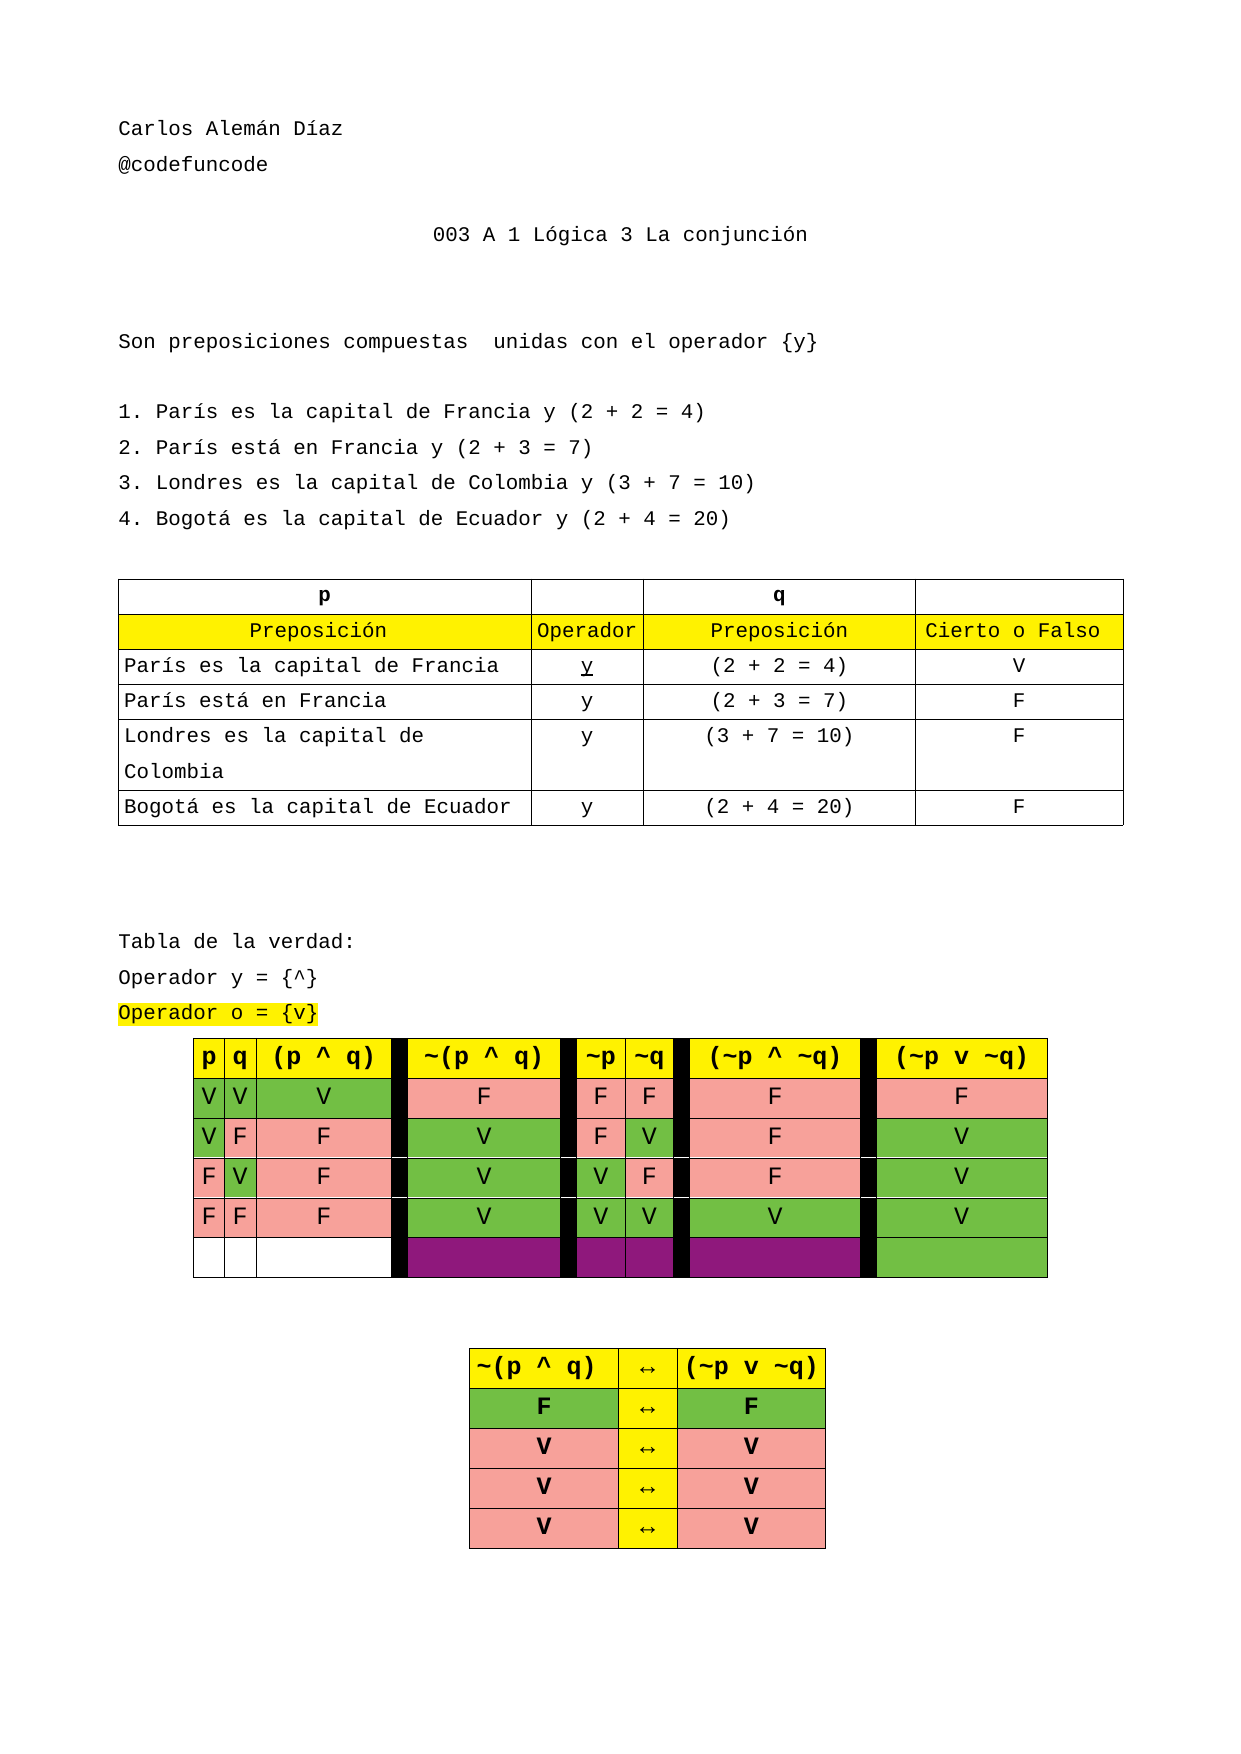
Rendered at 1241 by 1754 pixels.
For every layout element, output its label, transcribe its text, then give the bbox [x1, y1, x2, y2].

table_cell [674, 1119, 689, 1157]
table_header [674, 1039, 689, 1078]
table_cell Preposición [119, 615, 531, 649]
table_cell París es la capital de Francia [119, 650, 531, 684]
table_cell ↔ [619, 1509, 677, 1548]
table_cell F [916, 791, 1123, 825]
table_cell V [470, 1429, 618, 1468]
table_cell V [916, 650, 1123, 684]
table_cell [861, 1079, 876, 1118]
table_cell V [194, 1079, 224, 1118]
table_cell Londres es la capital de Colombia [119, 720, 531, 790]
table_cell V [577, 1159, 625, 1197]
table_cell F [225, 1199, 256, 1237]
table_cell Preposición [644, 615, 915, 649]
text Son preposiciones compuestas unidas con el operador {y} [118, 331, 1122, 354]
table_header (p ^ q) [257, 1039, 391, 1078]
table_cell [861, 1238, 876, 1277]
table_cell Cierto o Falso [916, 615, 1123, 649]
table_cell [561, 1119, 576, 1157]
table_cell [626, 1238, 673, 1277]
table_cell [392, 1238, 407, 1277]
table_cell V [408, 1159, 560, 1197]
table_cell [392, 1159, 407, 1197]
table_cell y [532, 650, 643, 684]
table_cell [674, 1238, 689, 1277]
table_cell [257, 1238, 391, 1277]
table_cell [392, 1119, 407, 1157]
table_cell [674, 1079, 689, 1118]
text 2. París está en Francia y (2 + 3 = 7) [118, 437, 1122, 461]
table_cell [561, 1199, 576, 1237]
table_cell [674, 1199, 689, 1237]
table_cell F [257, 1159, 391, 1197]
table_cell [690, 1238, 860, 1277]
table_cell [861, 1159, 876, 1197]
table_cell F [577, 1079, 625, 1118]
table_cell ↔ [619, 1469, 677, 1508]
table_header [561, 1039, 576, 1078]
table_cell F [690, 1079, 860, 1118]
table_cell y [532, 791, 643, 825]
table_cell F [257, 1119, 391, 1157]
table_cell [877, 1238, 1047, 1277]
table_header ~(p ^ q) [470, 1349, 618, 1388]
table_cell V [408, 1119, 560, 1157]
table_cell V [408, 1199, 560, 1237]
table_cell F [470, 1389, 618, 1428]
table_cell F [916, 685, 1123, 719]
table_cell F [577, 1119, 625, 1157]
table_cell V [626, 1119, 673, 1157]
table_header ↔ [619, 1349, 677, 1388]
table_header p [194, 1039, 224, 1078]
table_cell Bogotá es la capital de Ecuador [119, 791, 531, 825]
table_cell V [470, 1469, 618, 1508]
table_cell V [877, 1119, 1047, 1157]
table_cell V [225, 1159, 256, 1197]
table_header [532, 580, 643, 614]
table_cell ↔ [619, 1429, 677, 1468]
table_header q [644, 580, 915, 614]
table_cell [674, 1159, 689, 1197]
text 003 A 1 Lógica 3 La conjunción [118, 224, 1122, 248]
table_header (~p v ~q) [877, 1039, 1047, 1078]
table_cell y [532, 685, 643, 719]
table_cell V [877, 1199, 1047, 1237]
table_cell F [626, 1079, 673, 1118]
table_cell París está en Francia [119, 685, 531, 719]
table_cell [194, 1238, 224, 1277]
text Operador o = {v} [118, 1002, 1122, 1026]
table_cell Operador [532, 615, 643, 649]
text Carlos Alemán Díaz [118, 118, 1122, 142]
table_cell [561, 1079, 576, 1118]
table_cell [408, 1238, 560, 1277]
table_header (~p v ~q) [678, 1349, 825, 1388]
table_cell F [257, 1199, 391, 1237]
table_header [861, 1039, 876, 1078]
table_cell V [194, 1119, 224, 1157]
table_cell F [877, 1079, 1047, 1118]
table_cell V [257, 1079, 391, 1118]
table_cell F [690, 1119, 860, 1157]
table_cell F [626, 1159, 673, 1197]
table_cell [392, 1079, 407, 1118]
table_cell V [577, 1199, 625, 1237]
table_cell V [877, 1159, 1047, 1197]
table_header (~p ^ ~q) [690, 1039, 860, 1078]
table_cell [861, 1119, 876, 1157]
table_cell ↔ [619, 1389, 677, 1428]
table_cell (2 + 2 = 4) [644, 650, 915, 684]
table_cell F [194, 1159, 224, 1197]
table_cell [577, 1238, 625, 1277]
table_cell F [690, 1159, 860, 1197]
text Operador y = {^} [118, 967, 1122, 991]
table_header ~q [626, 1039, 673, 1078]
table_cell [561, 1238, 576, 1277]
table_cell V [470, 1509, 618, 1548]
table_cell (2 + 4 = 20) [644, 791, 915, 825]
table_header ~(p ^ q) [408, 1039, 560, 1078]
table_cell V [225, 1079, 256, 1118]
text 4. Bogotá es la capital de Ecuador y (2 + 4 = 20) [118, 508, 1122, 531]
table_cell F [916, 720, 1123, 790]
table_header q [225, 1039, 256, 1078]
table_cell y [532, 720, 643, 790]
text Tabla de la verdad: [118, 932, 1122, 955]
table_cell (3 + 7 = 10) [644, 720, 915, 790]
table_header p [119, 580, 531, 614]
text 3. Londres es la capital de Colombia y (3 + 7 = 10) [118, 472, 1122, 496]
table_header [392, 1039, 407, 1078]
table_cell V [678, 1469, 825, 1508]
text 1. París es la capital de Francia y (2 + 2 = 4) [118, 401, 1122, 425]
table_cell V [690, 1199, 860, 1237]
table_cell (2 + 3 = 7) [644, 685, 915, 719]
table_cell [861, 1199, 876, 1237]
table_cell V [678, 1509, 825, 1548]
table_cell V [678, 1429, 825, 1468]
table_cell F [194, 1199, 224, 1237]
table_header ~p [577, 1039, 625, 1078]
table_cell F [408, 1079, 560, 1118]
table_header [916, 580, 1123, 614]
table_cell F [678, 1389, 825, 1428]
table_cell [392, 1199, 407, 1237]
table_cell [561, 1159, 576, 1197]
table_cell F [225, 1119, 256, 1157]
text @codefuncode [118, 153, 1122, 177]
table_cell [225, 1238, 256, 1277]
table_cell V [626, 1199, 673, 1237]
